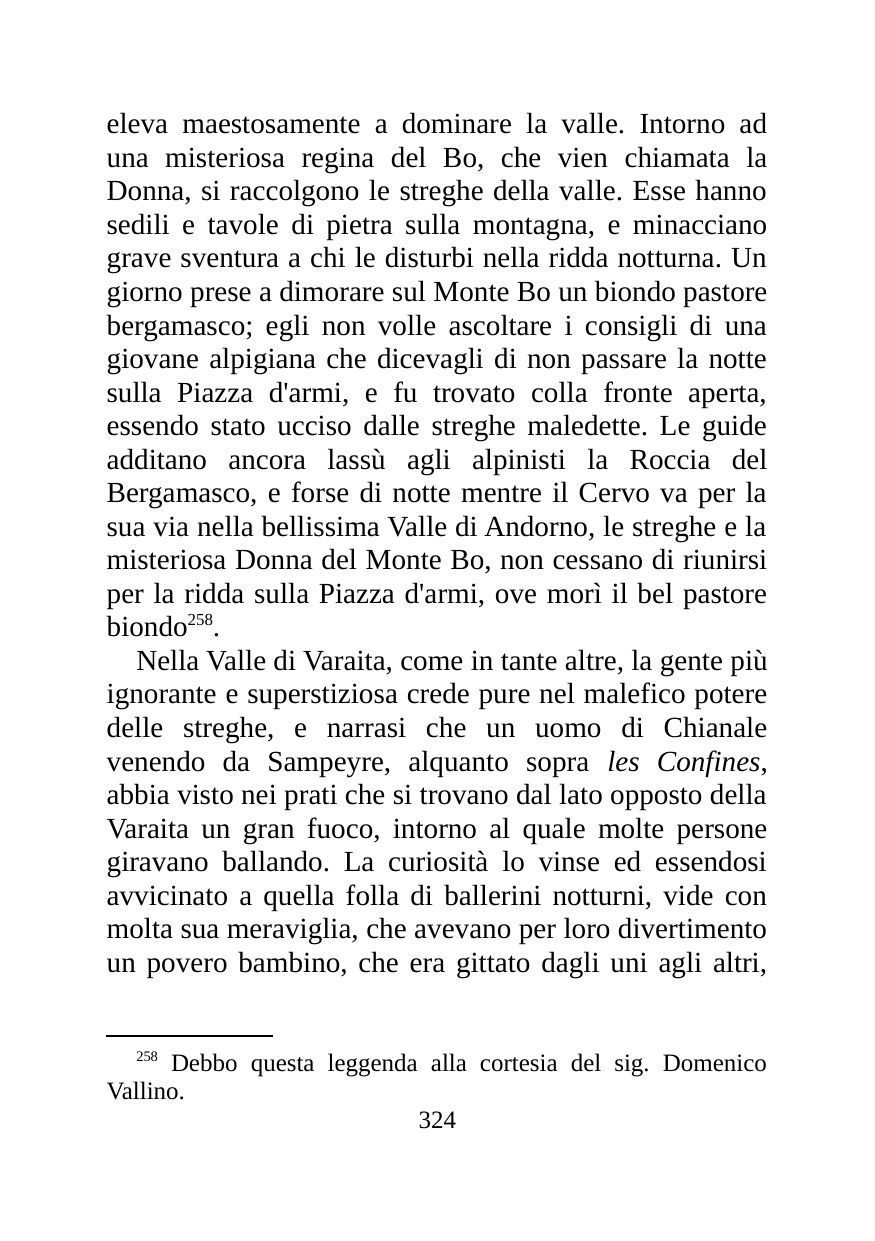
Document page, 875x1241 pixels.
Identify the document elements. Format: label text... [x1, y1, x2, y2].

text Nella Valle di Varaita, come in tante altre, la gente più ignorante e superstiziosa crede pure nel malefico potere delle streghe, e narrasi che un uomo di Chianale venendo da Sampeyre, alquanto sopra les Confines, abbia visto nei prati che si trovano dal lato opposto della Varaita un gran fuoco, intorno al quale molte persone giravano ballando. La curiosità lo vinse ed essendosi avvicinato a quella folla di ballerini notturni, vide con molta sua meraviglia, che avevano per loro divertimento un povero bambino, che era gittato dagli uni agli altri, [106, 643, 768, 978]
text Debbo questa leggenda alla cortesia del sig. Domenico Vallino. [106, 1048, 768, 1105]
text eleva maestosamente a dominare la valle. Intorno ad una misteriosa regina del Bo, che vien chiamata la Donna, si raccolgono le streghe della valle. Esse hanno sedili e tavole di pietra sulla montagna, e minacciano grave sventura a chi le disturbi nella ridda notturna. Un giorno prese a dimorare sul Monte Bo un biondo pastore bergamasco; egli non volle ascoltare i consigli di una giovane alpigiana che dicevagli di non passare la notte sulla Piazza d'armi, e fu trovato colla fronte aperta, essendo stato ucciso dalle streghe maledette. Le guide additano ancora lassù agli alpinisti la Roccia del Bergamasco, e forse di notte mentre il Cervo va per la sua via nella bellissima Valle di Andorno, le streghe e la misteriosa Donna del Monte Bo, non cessano di riunirsi per la ridda sulla Piazza d'armi, ove morì il bel pastore biondo. [106, 106, 768, 643]
